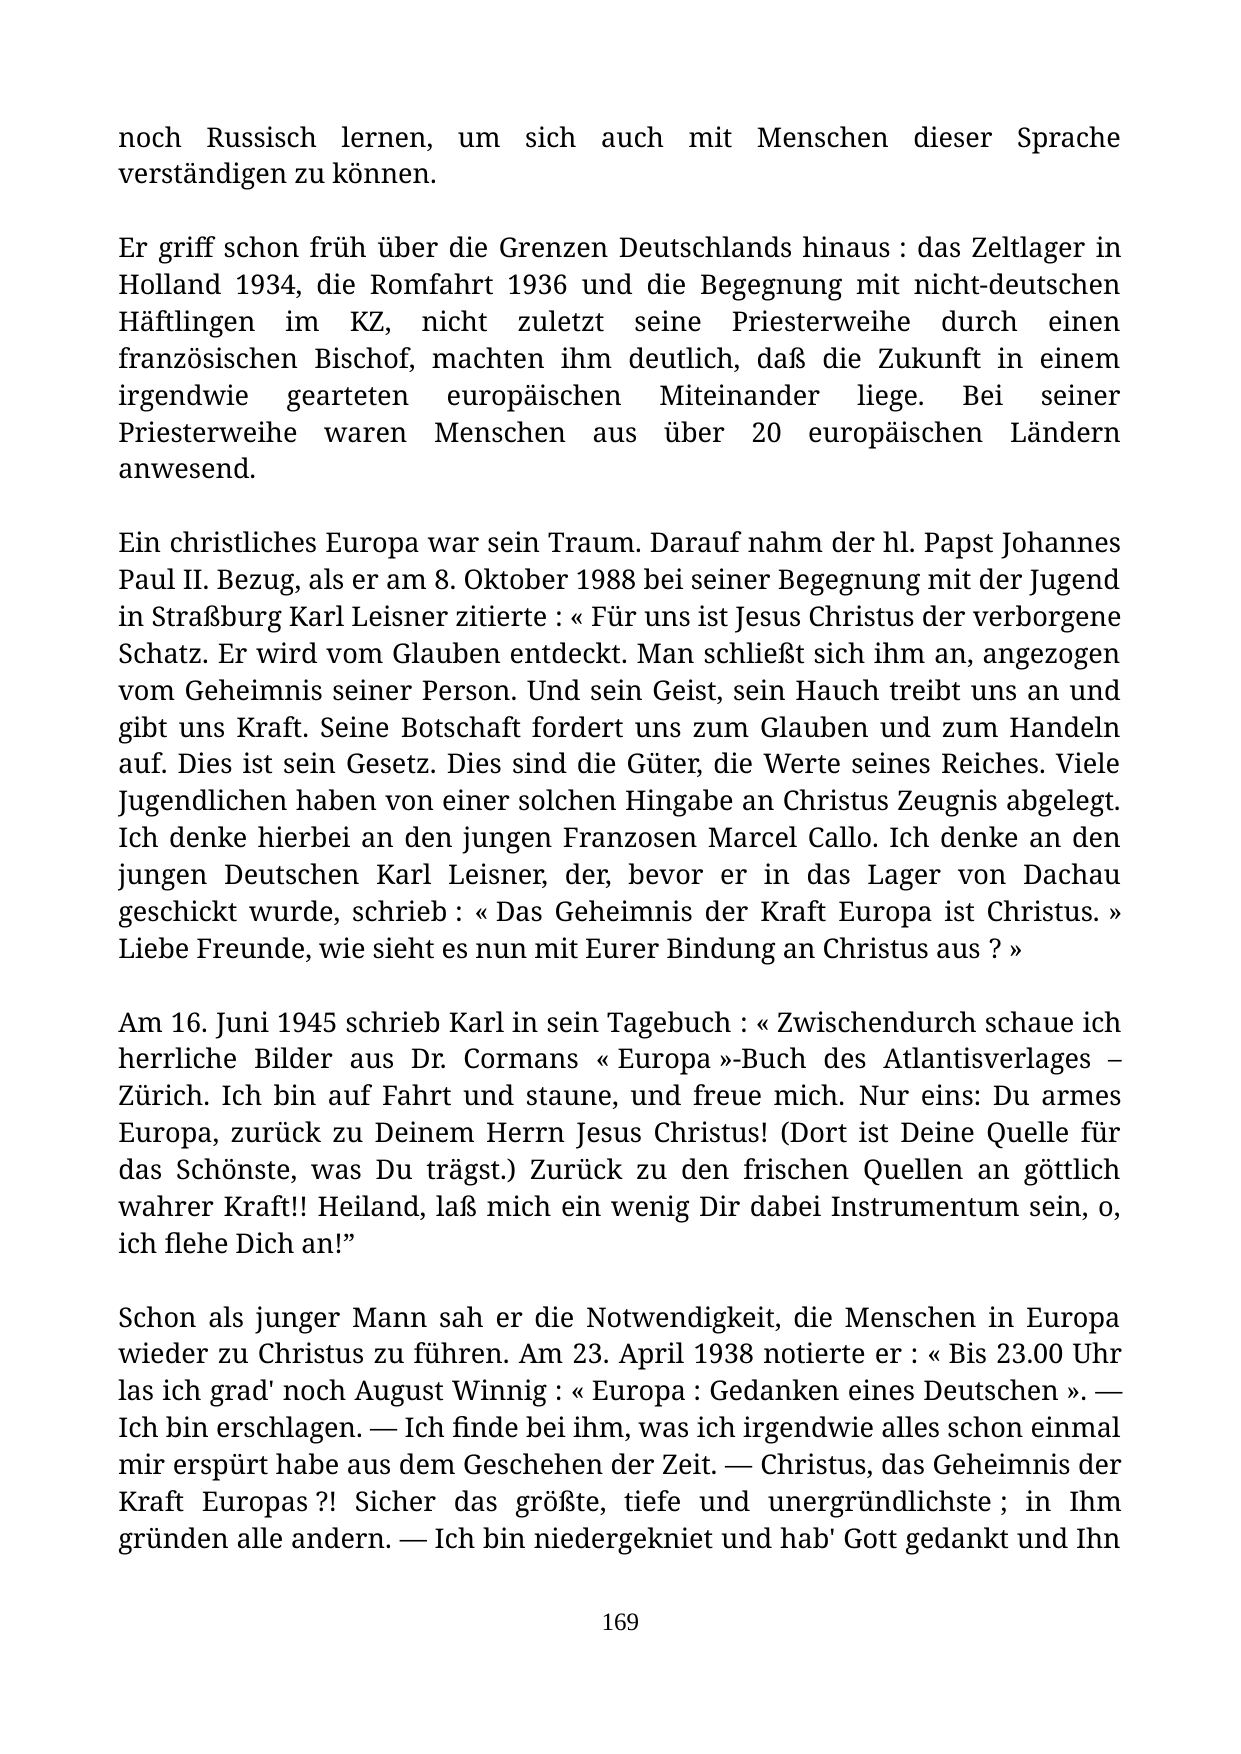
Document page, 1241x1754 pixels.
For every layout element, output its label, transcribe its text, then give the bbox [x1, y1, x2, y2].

text Am 16. Juni 1945 schrieb Karl in sein Tagebuch : « Zwischendurch schaue ich herrliche Bilder aus Dr. Cormans « Europa »-Buch des Atlantisverlages – Zürich. Ich bin auf Fahrt und staune, und freue mich. Nur eins: Du armes Europa, zurück zu Deinem Herrn Jesus Christus! (Dort ist Deine Quelle für das Schönste, was Du trägst.) Zurück zu den frischen Quellen an göttlich wahrer Kraft!! Heiland, laß mich ein wenig Dir dabei Instrumentum sein, o, ich flehe Dich an!” [118, 1003, 1122, 1261]
text Er griff schon früh über die Grenzen Deutschlands hinaus : das Zeltlager in Holland 1934, die Romfahrt 1936 und die Begegnung mit nicht-deutschen Häftlingen im KZ, nicht zuletzt seine Priesterweihe durch einen französischen Bischof, machten ihm deutlich, daß die Zukunft in einem irgendwie gearteten europäischen Miteinander liege. Bei seiner Priesterweihe waren Menschen aus über 20 europäischen Ländern anwesend. [118, 229, 1122, 487]
text Schon als junger Mann sah er die Notwendigkeit, die Menschen in Europa wieder zu Christus zu führen. Am 23. April 1938 notierte er : « Bis 23.00 Uhr las ich grad' noch August Winnig : « Europa : Gedanken eines Deutschen ». — Ich bin erschlagen. — Ich finde bei ihm, was ich irgendwie alles schon einmal mir erspürt habe aus dem Geschehen der Zeit. — Christus, das Geheimnis der Kraft Europas ?! Sicher das größte, tiefe und unergründlichste ; in Ihm gründen alle andern. — Ich bin niedergekniet und hab' Gott gedankt und Ihn [118, 1298, 1122, 1556]
text noch Russisch lernen, um sich auch mit Menschen dieser Sprache verständigen zu können. [118, 118, 1122, 192]
text Ein christliches Europa war sein Traum. Darauf nahm der hl. Papst Johannes Paul II. Bezug, als er am 8. Oktober 1988 bei seiner Begegnung mit der Jugend in Straßburg Karl Leisner zitierte : « Für uns ist Jesus Christus der verborgene Schatz. Er wird vom Glauben entdeckt. Man schließt sich ihm an, angezogen vom Geheimnis seiner Person. Und sein Geist, sein Hauch treibt uns an und gibt uns Kraft. Seine Botschaft fordert uns zum Glauben und zum Handeln auf. Dies ist sein Gesetz. Dies sind die Güter, die Werte seines Reiches. Viele Jugendlichen haben von einer solchen Hingabe an Christus Zeugnis abgelegt. Ich denke hierbei an den jungen Franzosen Marcel Callo. Ich denke an den jungen Deutschen Karl Leisner, der, bevor er in das Lager von Dachau geschickt wurde, schrieb : « Das Geheimnis der Kraft Europa ist Christus. » Liebe Freunde, wie sieht es nun mit Eurer Bindung an Christus aus ? » [118, 524, 1122, 966]
